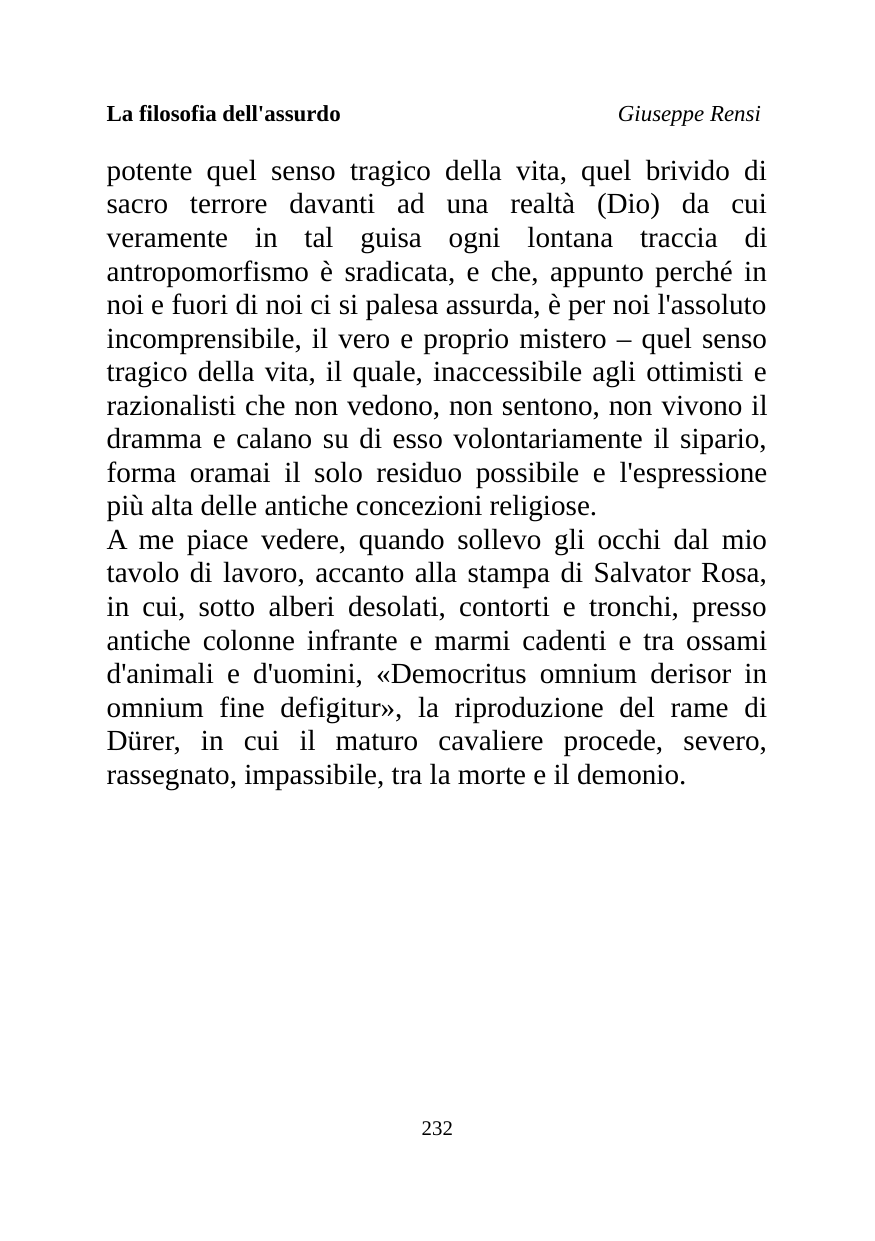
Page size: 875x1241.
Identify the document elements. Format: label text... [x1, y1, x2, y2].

text A me piace vedere, quando sollevo gli occhi dal mio tavolo di lavoro, accanto alla stampa di Salvator Rosa, in cui, sotto alberi desolati, contorti e tronchi, presso antiche colonne infrante e marmi cadenti e tra ossami d'animali e d'uomini, «Democritus omnium derisor in omnium fine defigitur», la riproduzione del rame di Dürer, in cui il maturo cavaliere procede, severo, rassegnato, impassibile, tra la morte e il demonio. [106, 522, 768, 790]
text potente quel senso tragico della vita, quel brivido di sacro terrore davanti ad una realtà (Dio) da cui veramente in tal guisa ogni lontana traccia di antropomorfismo è sradicata, e che, appunto perché in noi e fuori di noi ci si palesa assurda, è per noi l'assoluto incomprensibile, il vero e proprio mistero – quel senso tragico della vita, il quale, inaccessibile agli ottimisti e razionalisti che non vedono, non sentono, non vivono il dramma e calano su di esso volontariamente il sipario, forma oramai il solo residuo possibile e l'espressione più alta delle antiche concezioni religiose. [106, 153, 768, 522]
